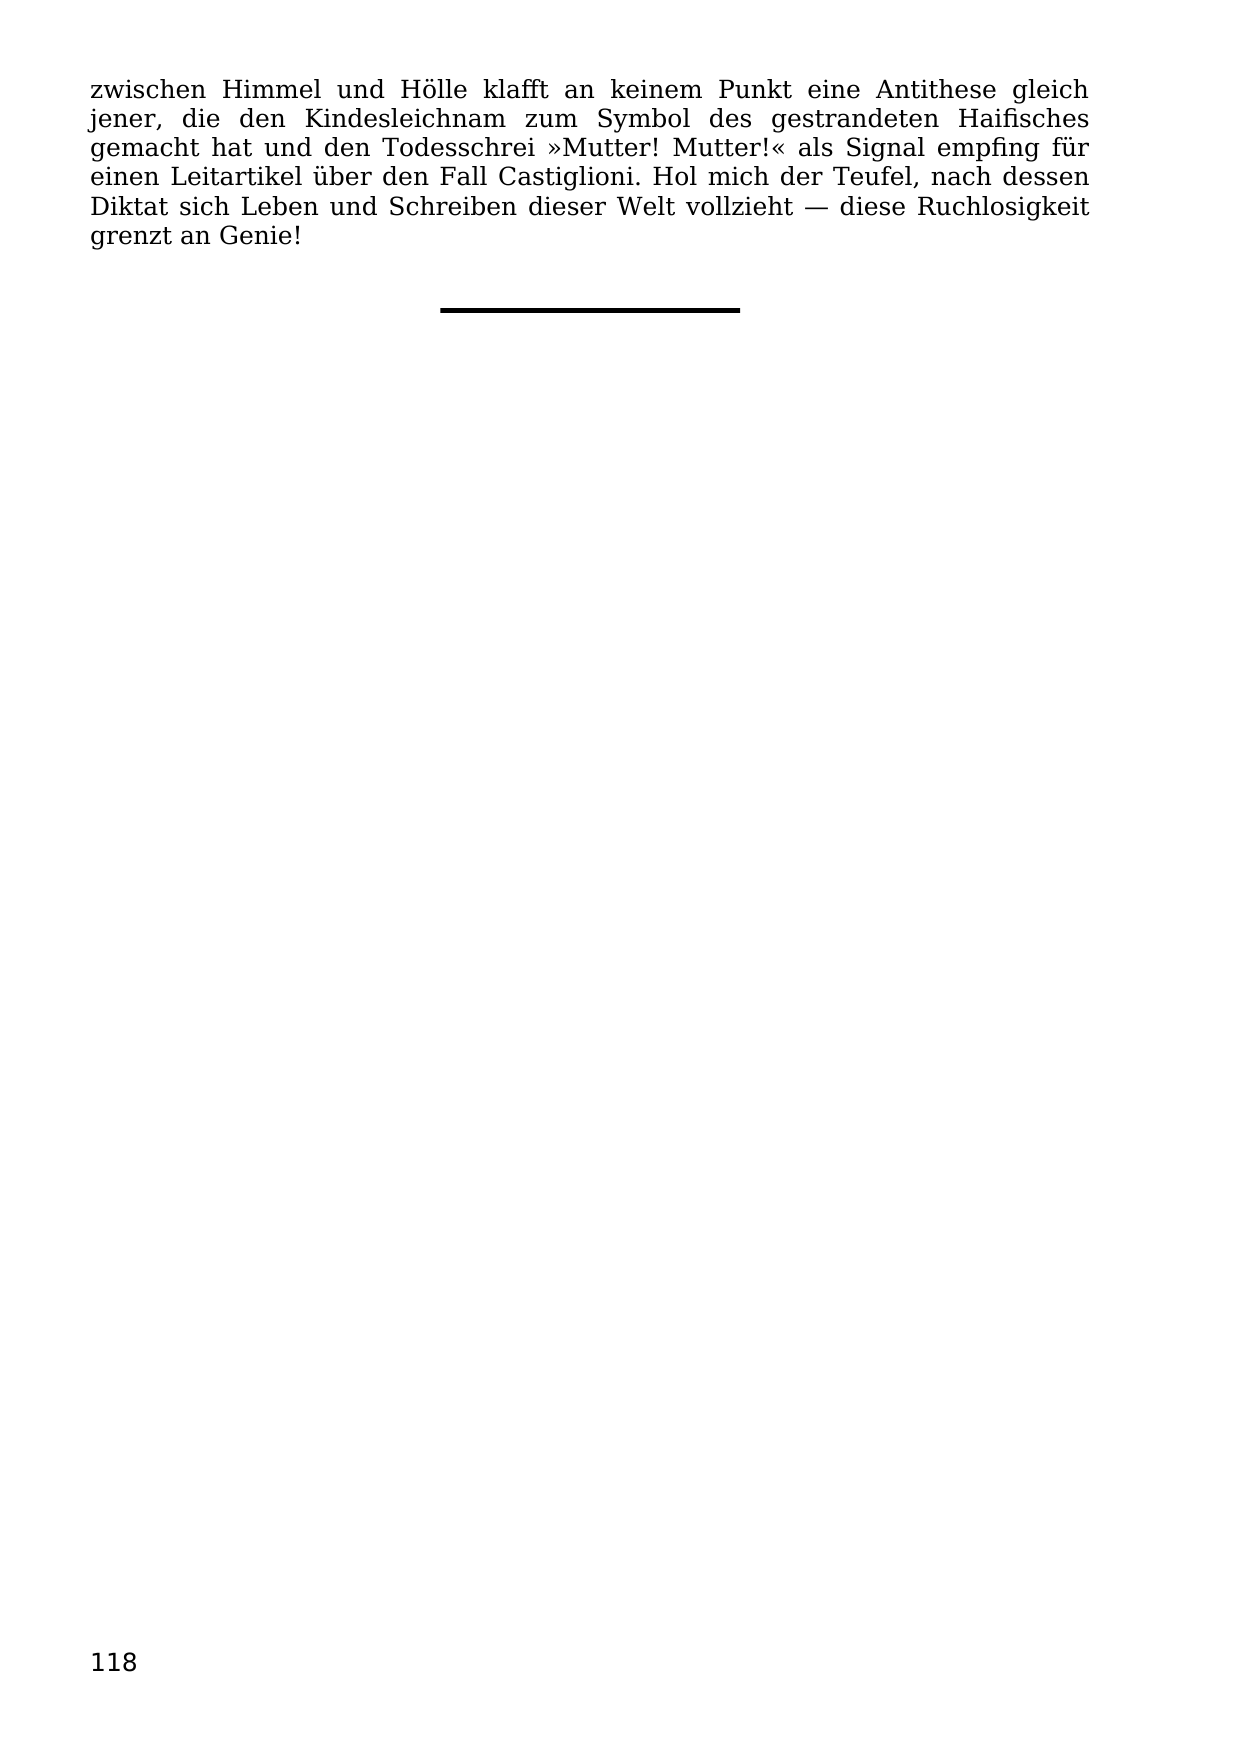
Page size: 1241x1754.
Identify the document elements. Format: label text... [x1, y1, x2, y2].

picture [440, 308, 741, 313]
text zwischen Himmel und Hölle klafft an keinem Punkt eine Antithese gleich jener, die den Kindesleichnam zum Symbol des gestrandeten Haifisches gemacht hat und den Todesschrei »Mutter! Mutter!« als Signal empfing für einen Leitartikel über den Fall Castiglioni. Hol mich der Teufel, nach dessen Diktat sich Leben und Schreiben dieser Welt vollzieht — diese Ruchlosigkeit grenzt an Genie! [90, 75, 1091, 250]
